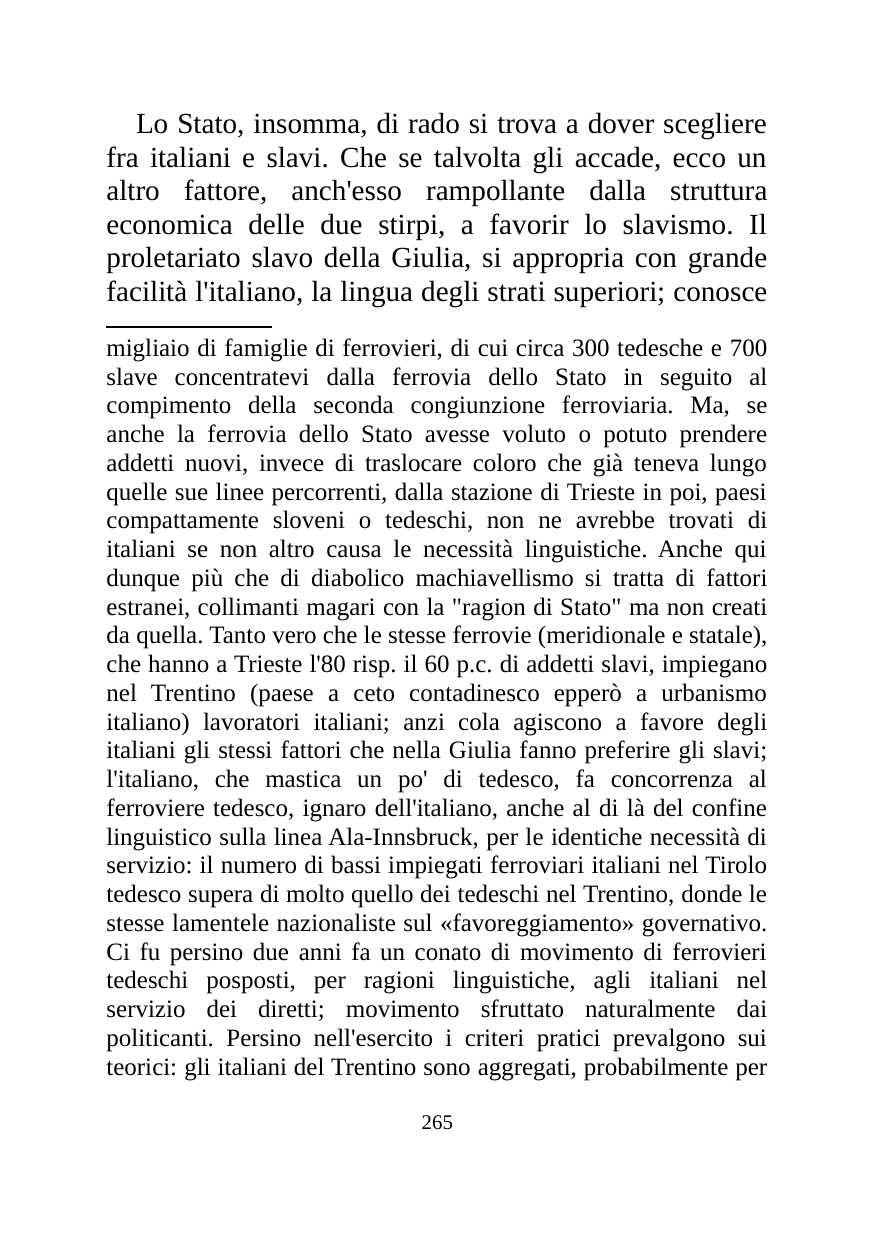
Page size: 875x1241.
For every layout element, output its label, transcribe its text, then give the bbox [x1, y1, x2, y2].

text Lo Stato, insomma, di rado si trova a dover scegliere fra italiani e slavi. Che se talvolta gli accade, ecco un altro fattore, anch'esso rampollante dalla struttura economica delle due stirpi, a favorir lo slavismo. Il proletariato slavo della Giulia, si appropria con grande facilità l'italiano, la lingua degli strati superiori; conosce [106, 106, 768, 307]
text migliaio di famiglie di ferrovieri, di cui circa 300 tedesche e 700 slave concentratevi dalla ferrovia dello Stato in seguito al compimento della seconda congiunzione ferroviaria. Ma, se anche la ferrovia dello Stato avesse voluto o potuto prendere addetti nuovi, invece di traslocare coloro che già teneva lungo quelle sue linee percorrenti, dalla stazione di Trieste in poi, paesi compattamente sloveni o tedeschi, non ne avrebbe trovati di italiani se non altro causa le necessità linguistiche. Anche qui dunque più che di diabolico machiavellismo si tratta di fattori estranei, collimanti magari con la "ragion di Stato" ma non creati da quella. Tanto vero che le stesse ferrovie (meridionale e statale), che hanno a Trieste l'80 risp. il 60 p.c. di addetti slavi, impiegano nel Trentino (paese a ceto contadinesco epperò a urbanismo italiano) lavoratori italiani; anzi cola agiscono a favore degli italiani gli stessi fattori che nella Giulia fanno preferire gli slavi; l'italiano, che mastica un po' di tedesco, fa concorrenza al ferroviere tedesco, ignaro dell'italiano, anche al di là del confine linguistico sulla linea Ala-Innsbruck, per le identiche necessità di servizio: il numero di bassi impiegati ferroviari italiani nel Tirolo tedesco supera di molto quello dei tedeschi nel Trentino, donde le stesse lamentele nazionaliste sul «favoreggiamento» governativo. Ci fu persino due anni fa un conato di movimento di ferrovieri tedeschi posposti, per ragioni linguistiche, agli italiani nel servizio dei diretti; movimento sfruttato naturalmente dai politicanti. Persino nell'esercito i criteri pratici prevalgono sui teorici: gli italiani del Trentino sono aggregati, probabilmente per [106, 333, 768, 1080]
